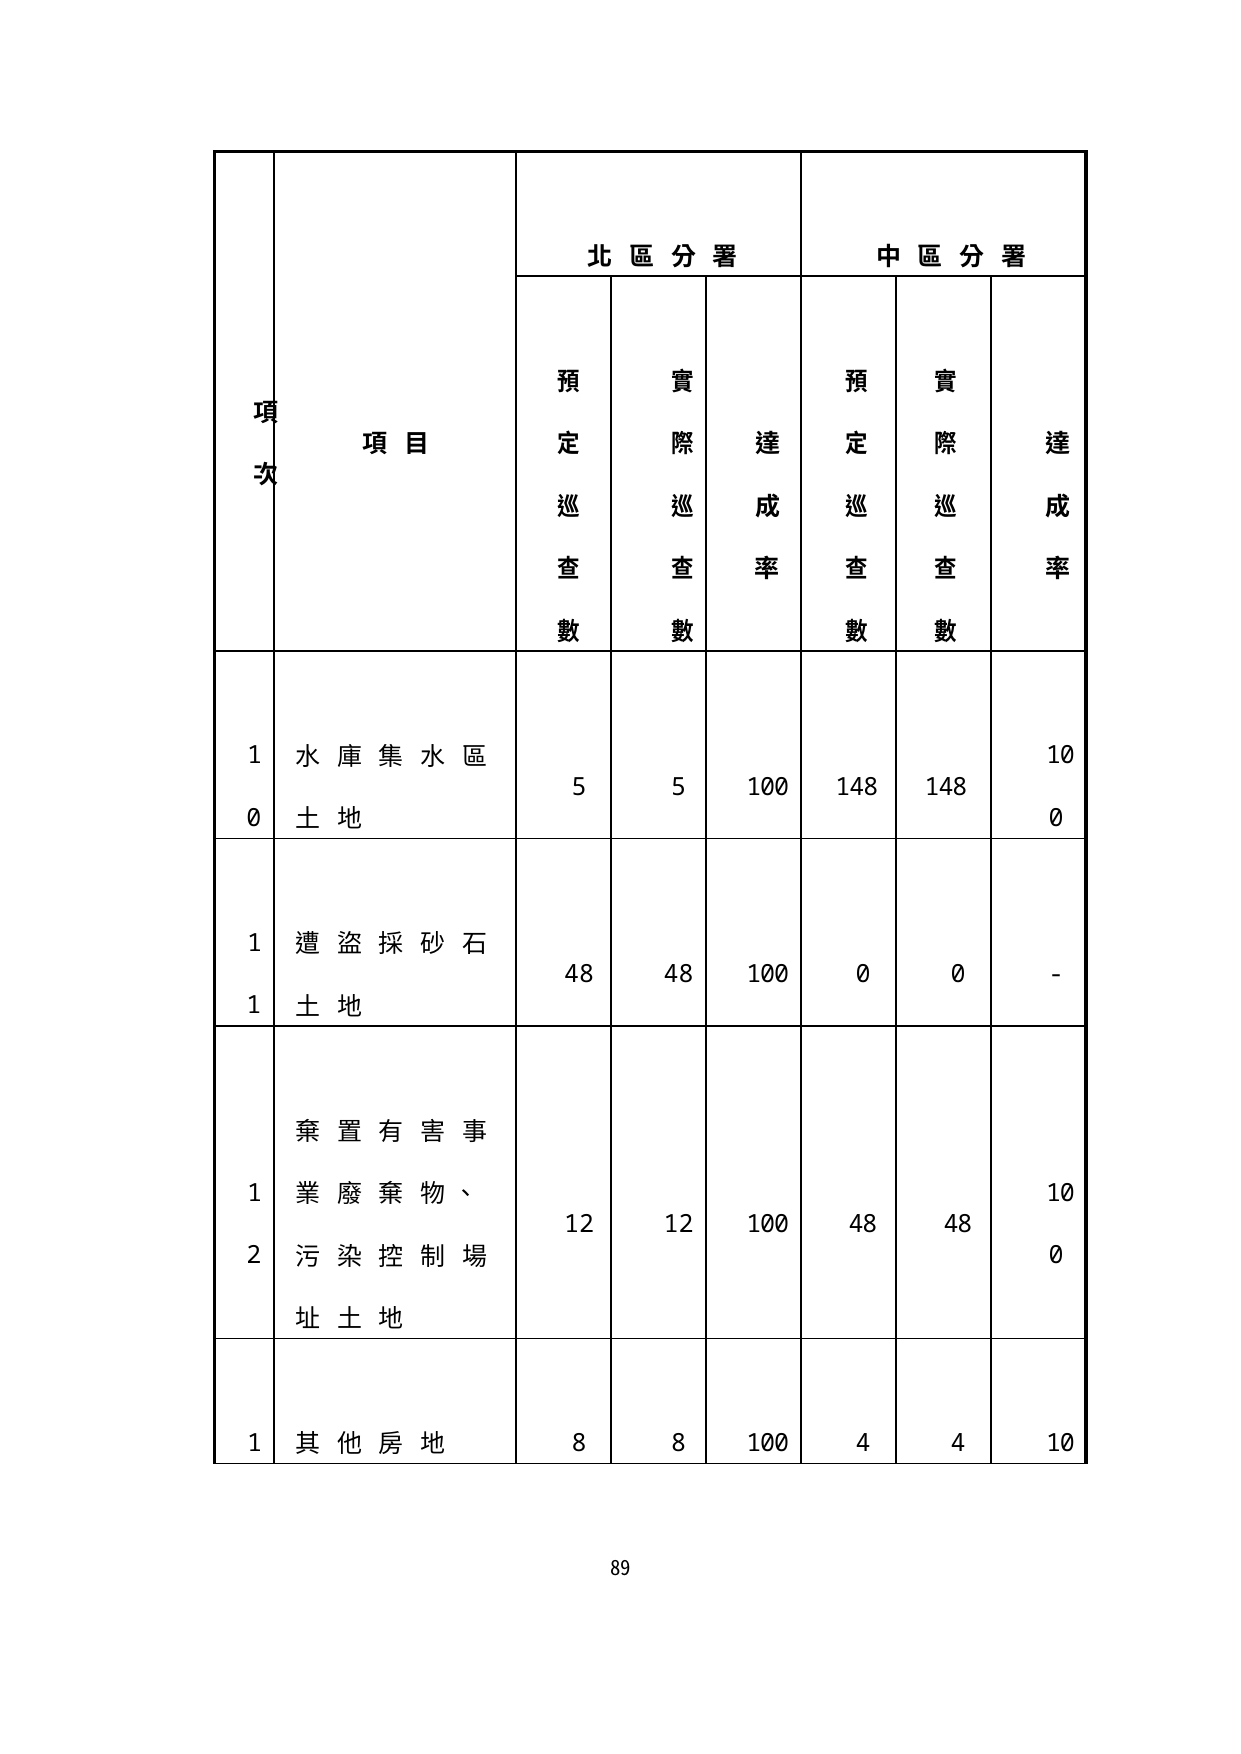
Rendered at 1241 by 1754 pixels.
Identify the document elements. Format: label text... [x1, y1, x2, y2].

table_cell 實際巡查數 [612, 277, 705, 650]
table_header 中區分署 [802, 153, 1084, 275]
table_cell 達成率 [707, 277, 800, 650]
table_cell 48 [612, 839, 705, 1025]
table_cell 5 [612, 652, 705, 837]
table_cell 1 [216, 1339, 273, 1462]
table_header 北區分署 [517, 153, 800, 275]
table_cell 0 [802, 839, 895, 1025]
table_cell 100 [707, 839, 800, 1025]
table_cell 48 [802, 1027, 895, 1337]
table_cell 148 [897, 652, 990, 837]
table_cell 100 [707, 652, 800, 837]
table_cell 100 [707, 1027, 800, 1337]
table_cell 10 [216, 652, 273, 837]
table_header 項目 [275, 153, 515, 650]
table_cell 其他房地 [275, 1339, 515, 1462]
table_cell 5 [517, 652, 610, 837]
table_cell 實際巡查數 [897, 277, 990, 650]
table_cell 棄置有害事業廢棄物、污染控制場址土地 [275, 1027, 515, 1337]
table_cell 8 [612, 1339, 705, 1462]
table_cell 100 [992, 652, 1084, 837]
table_header 項次 [216, 153, 273, 650]
table_cell - [992, 839, 1084, 1025]
table_cell 10 [992, 1339, 1084, 1462]
table_cell 48 [897, 1027, 990, 1337]
table_cell 4 [802, 1339, 895, 1462]
table_cell 遭盜採砂石土地 [275, 839, 515, 1025]
table_cell 12 [216, 1027, 273, 1337]
table_cell 水庫集水區土地 [275, 652, 515, 837]
table_cell 預定巡查數 [802, 277, 895, 650]
table_cell 4 [897, 1339, 990, 1462]
table_cell 100 [992, 1027, 1084, 1337]
table_cell 100 [707, 1339, 800, 1462]
table_cell 48 [517, 839, 610, 1025]
table_cell 預定巡查數 [517, 277, 610, 650]
table_cell 12 [612, 1027, 705, 1337]
table_cell 0 [897, 839, 990, 1025]
table_cell 達成率 [992, 277, 1084, 650]
table_cell 8 [517, 1339, 610, 1462]
table_cell 148 [802, 652, 895, 837]
table_cell 11 [216, 839, 273, 1025]
table_cell 12 [517, 1027, 610, 1337]
